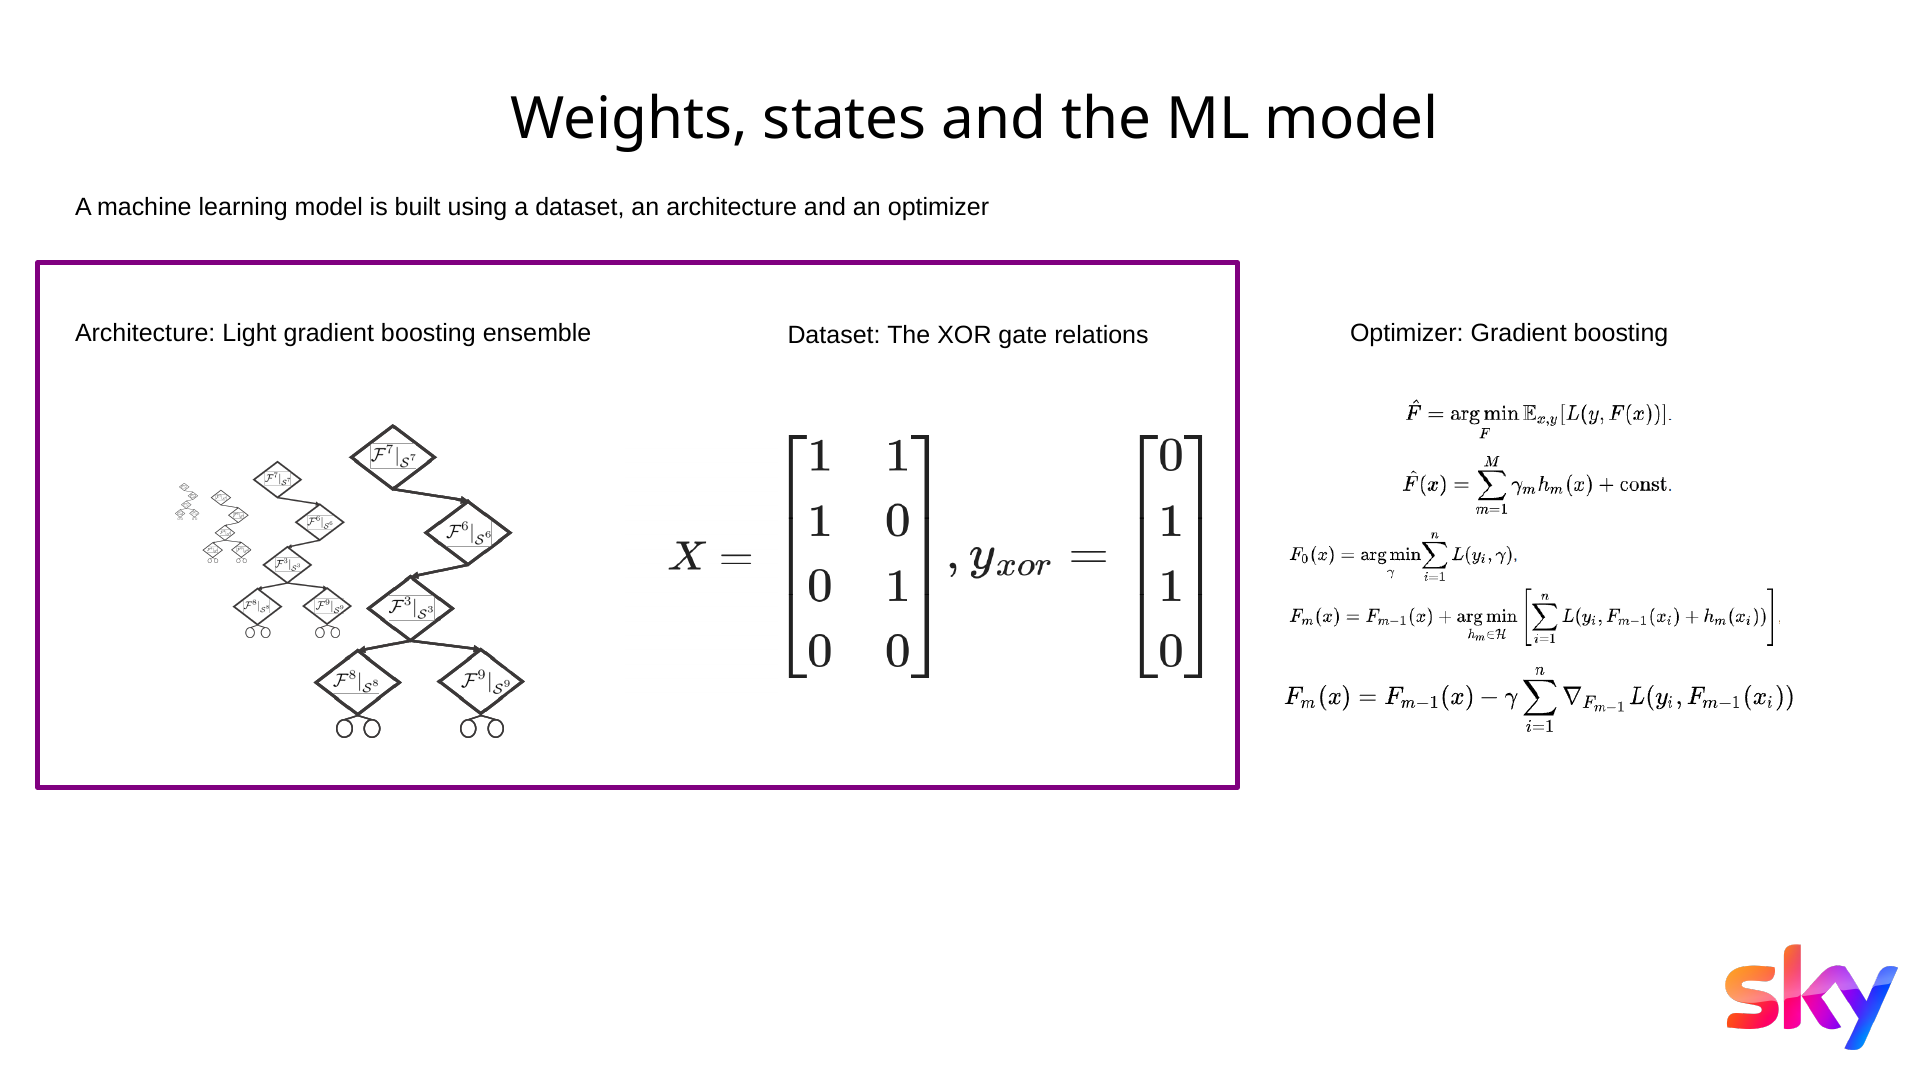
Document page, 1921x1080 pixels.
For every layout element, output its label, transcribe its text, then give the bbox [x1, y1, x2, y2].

title Weights, states and the ML model [112, 38, 1837, 151]
text_box Optimizer: Gradient boosting [1350, 262, 1913, 376]
picture [1275, 389, 1801, 745]
picture [1725, 944, 1898, 1051]
picture [625, 418, 1226, 717]
text_box Architecture: Light gradient boosting ensemble [75, 262, 751, 376]
text_box Dataset: The XOR gate relations [787, 265, 1235, 378]
subtitle A machine learning model is built using a dataset, an architecture and an optimizer [75, 150, 1876, 263]
picture [173, 412, 526, 738]
